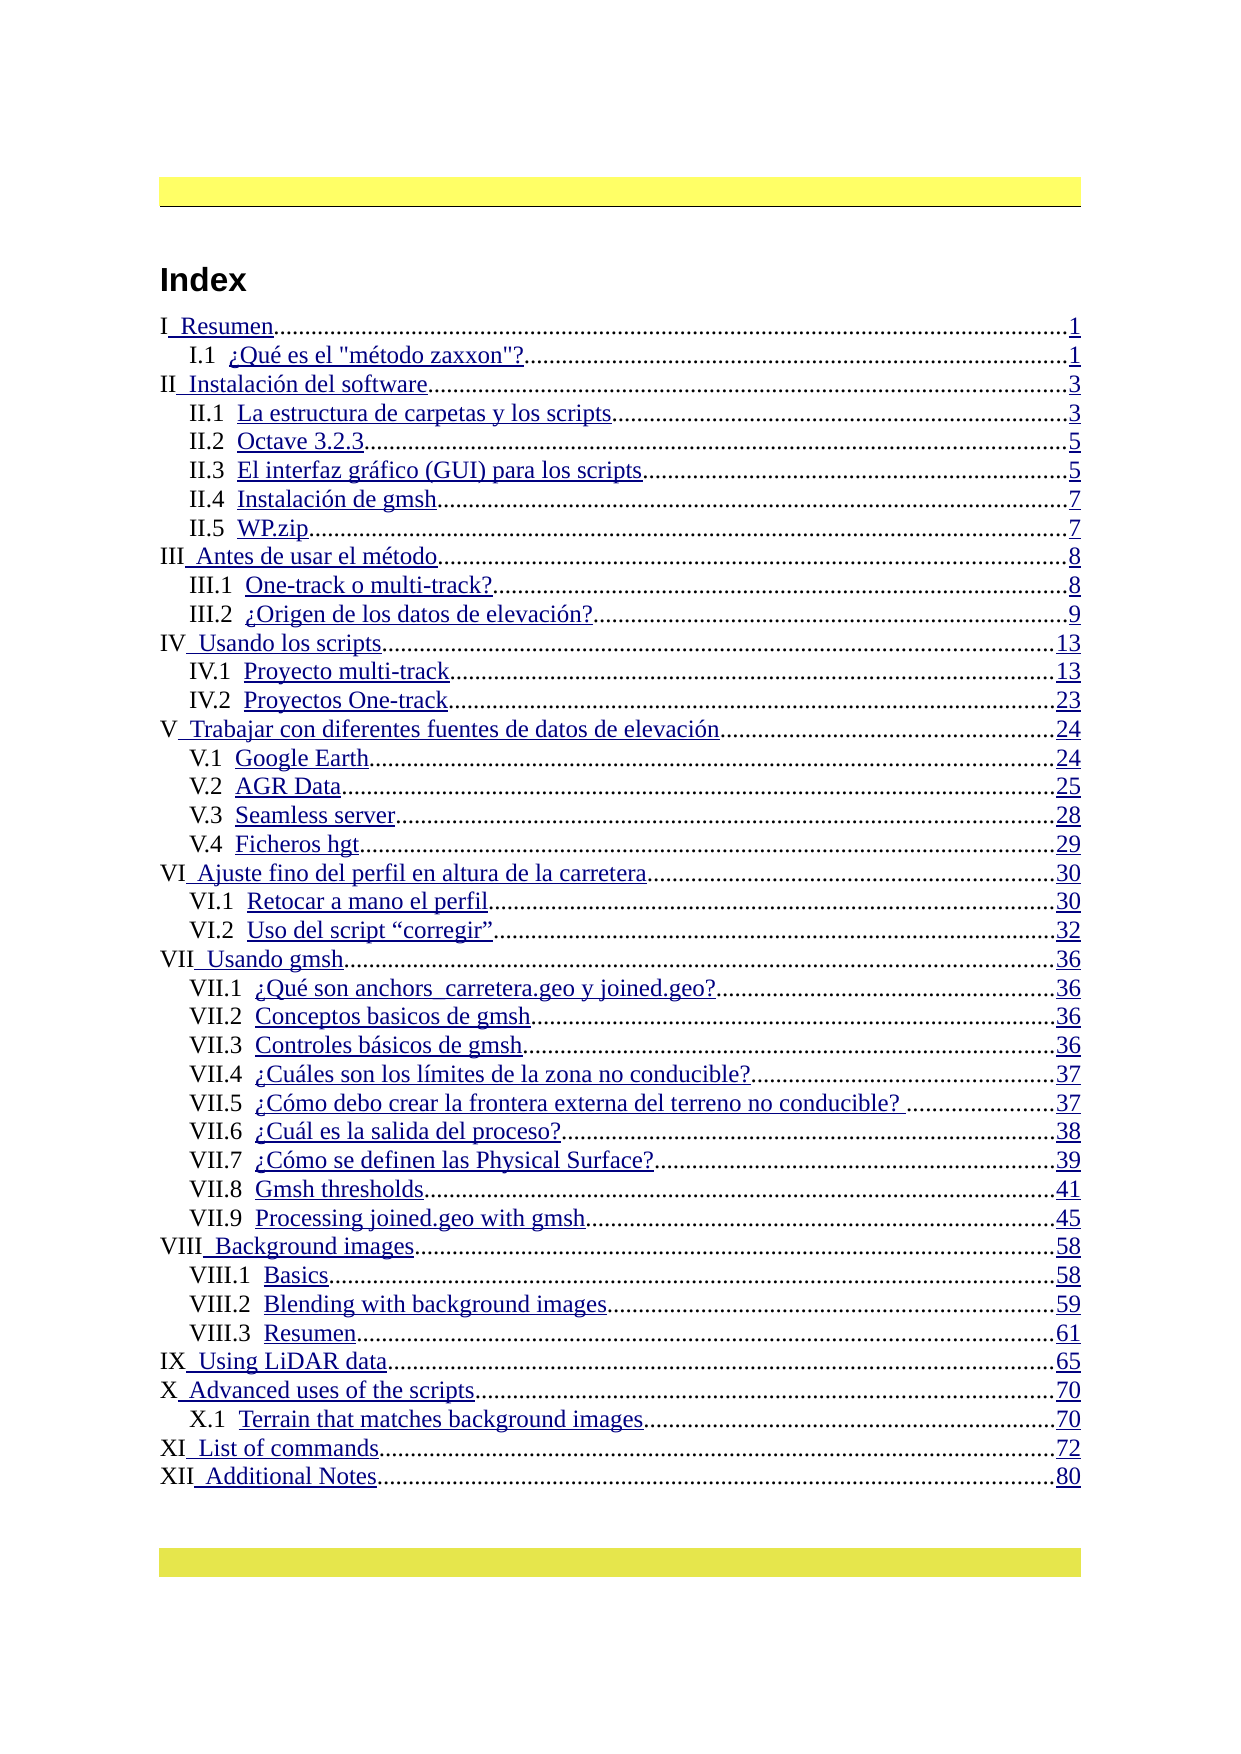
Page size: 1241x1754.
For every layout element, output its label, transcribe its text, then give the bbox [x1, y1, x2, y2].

text II.4 Instalación de gmsh 7 [189, 484, 1081, 513]
text VII.5 ¿Cómo debo crear la frontera externa del terreno no conducible? 37 [189, 1088, 1081, 1116]
text V Trabajar con diferentes fuentes de datos de elevación 24 [159, 714, 1081, 743]
text VI.2 Uso del script “corregir” 32 [189, 915, 1081, 944]
text VII.3 Controles básicos de gmsh 36 [189, 1030, 1081, 1059]
text II Instalación del software 3 [159, 369, 1081, 398]
text VI Ajuste fino del perfil en altura de la carretera 30 [159, 858, 1081, 886]
text V.1 Google Earth 24 [189, 743, 1081, 771]
text III Antes de usar el método 8 [159, 541, 1081, 570]
text II.1 La estructura de carpetas y los scripts 3 [189, 398, 1081, 426]
text I.1 ¿Qué es el "método zaxxon"? 1 [189, 340, 1081, 369]
text X Advanced uses of the scripts 70 [159, 1375, 1081, 1404]
text XII Additional Notes 80 [159, 1461, 1081, 1490]
text X.1 Terrain that matches background images 70 [189, 1404, 1081, 1433]
text II.2 Octave 3.2.3 5 [189, 426, 1081, 455]
text I Resumen 1 [159, 311, 1081, 340]
subtitle Index [159, 261, 1081, 299]
text II.5 WP.zip 7 [189, 513, 1081, 541]
text VIII Background images 58 [159, 1231, 1081, 1260]
text V.2 AGR Data 25 [189, 771, 1081, 800]
text VIII.1 Basics 58 [189, 1260, 1081, 1289]
text VII.7 ¿Cómo se definen las Physical Surface? 39 [189, 1145, 1081, 1174]
text VII.1 ¿Qué son anchors_carretera.geo y joined.geo? 36 [189, 973, 1081, 1001]
text VI.1 Retocar a mano el perfil 30 [189, 886, 1081, 915]
text VIII.2 Blending with background images 59 [189, 1289, 1081, 1318]
text IV.1 Proyecto multi-track 13 [189, 656, 1081, 685]
text VIII.3 Resumen 61 [189, 1318, 1081, 1346]
text VII.8 Gmsh thresholds 41 [189, 1174, 1081, 1203]
text VII.9 Processing joined.geo with gmsh 45 [189, 1203, 1081, 1231]
text III.2 ¿Origen de los datos de elevación? 9 [189, 599, 1081, 628]
text IV Usando los scripts 13 [159, 628, 1081, 656]
text V.4 Ficheros hgt 29 [189, 829, 1081, 858]
text VII.2 Conceptos basicos de gmsh 36 [189, 1001, 1081, 1030]
text VII.6 ¿Cuál es la salida del proceso? 38 [189, 1116, 1081, 1145]
text III.1 One-track o multi-track? 8 [189, 570, 1081, 599]
text VII.4 ¿Cuáles son los límites de la zona no conducible? 37 [189, 1059, 1081, 1088]
text VII Usando gmsh 36 [159, 944, 1081, 973]
text IV.2 Proyectos One-track 23 [189, 685, 1081, 714]
text XI List of commands 72 [159, 1433, 1081, 1461]
text IX Using LiDAR data 65 [159, 1346, 1081, 1375]
text V.3 Seamless server 28 [189, 800, 1081, 829]
text II.3 El interfaz gráfico (GUI) para los scripts 5 [189, 455, 1081, 484]
